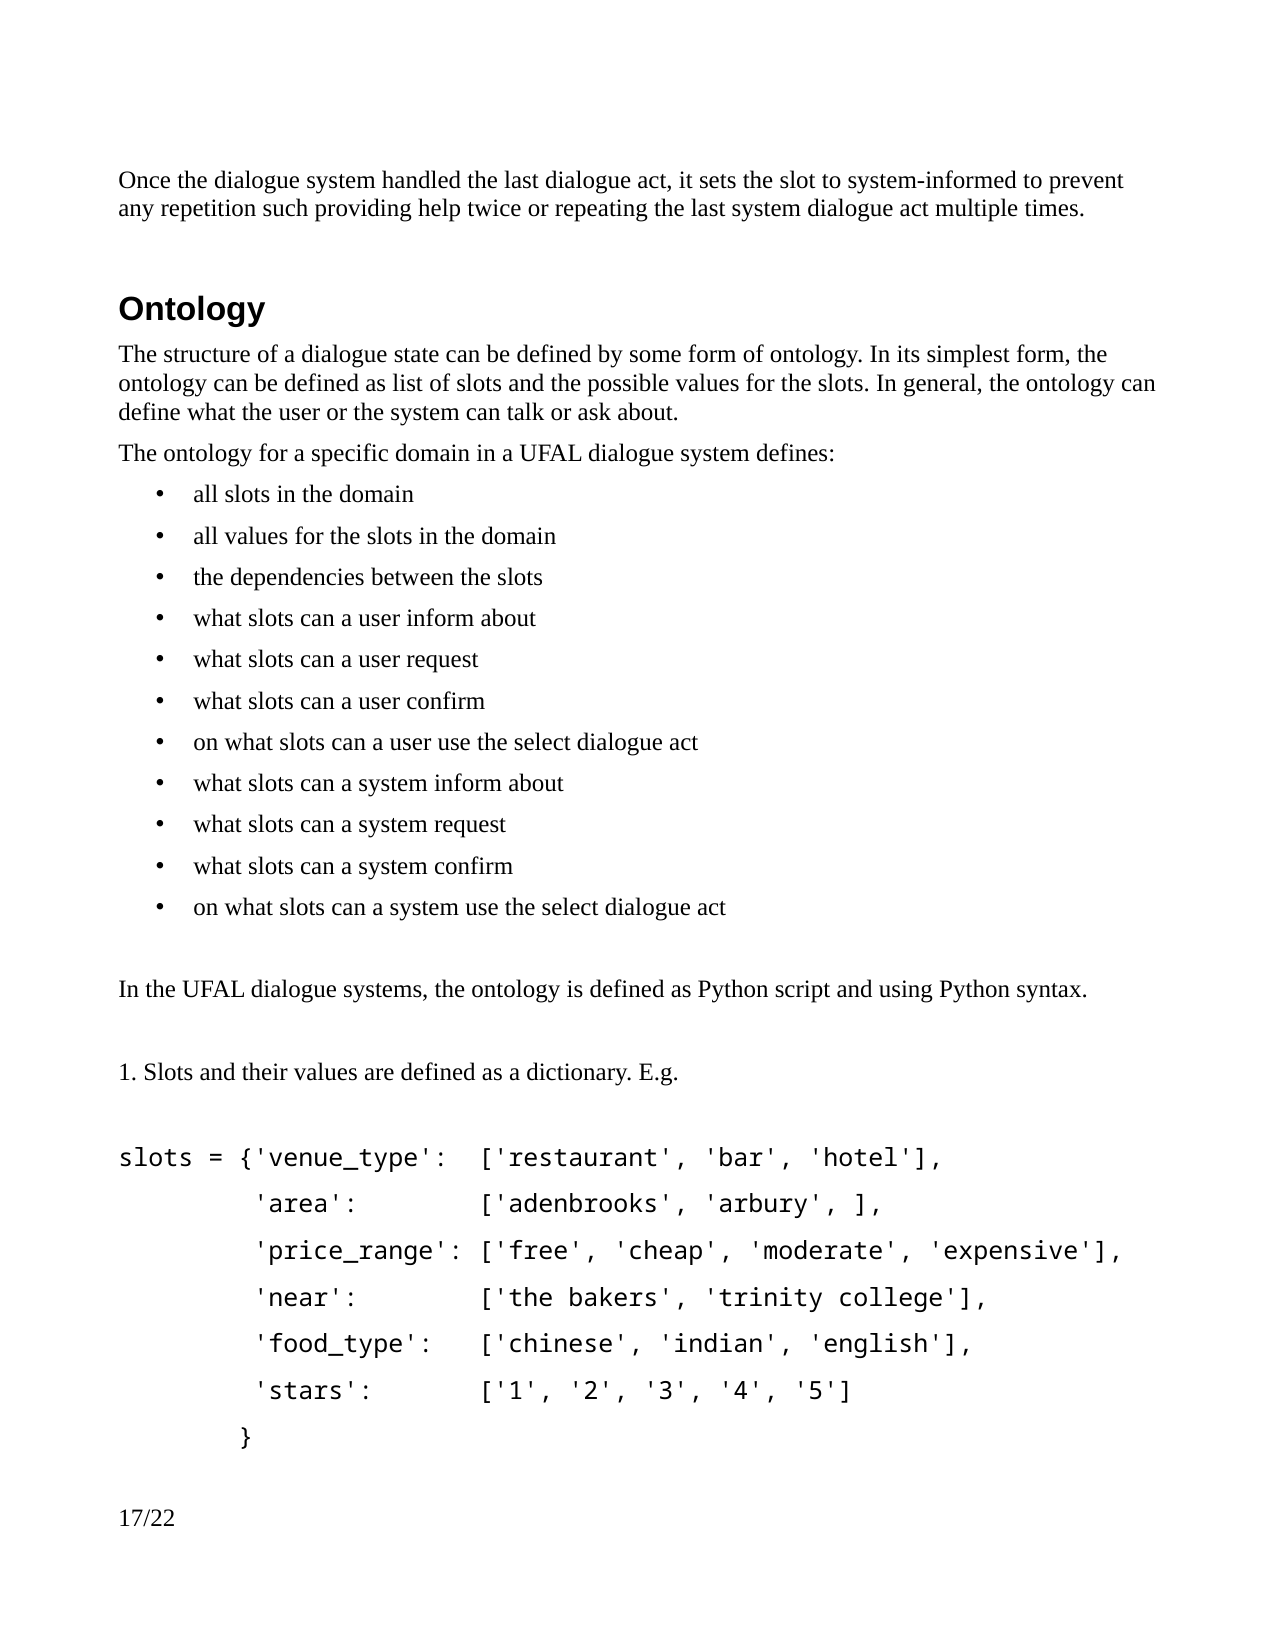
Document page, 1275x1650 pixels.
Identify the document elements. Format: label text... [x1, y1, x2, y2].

subtitle Ontology [118, 288, 1157, 327]
list all slots in the domain [156, 479, 1157, 508]
text slots = {'venue_type': ['restaurant', 'bar', 'hotel'], [118, 1139, 1157, 1174]
text } [118, 1419, 1157, 1453]
text 'price_range': ['free', 'cheap', 'moderate', 'expensive'], [118, 1233, 1157, 1267]
text 1. Slots and their values are defined as a dictionary. E.g. [118, 1057, 1157, 1086]
list on what slots can a system use the select dialogue act [156, 892, 1157, 921]
list what slots can a user request [156, 644, 1157, 673]
text The structure of a dialogue state can be defined by some form of ontology. In its simplest form, the ontology can be defined as list of slots and the possible values for the slots. In general, the ontology can define what the user or the system can talk or ask about. [118, 339, 1157, 426]
list what slots can a system request [156, 809, 1157, 838]
text 'near': ['the bakers', 'trinity college'], [118, 1279, 1157, 1313]
list what slots can a system confirm [156, 851, 1157, 879]
list what slots can a user confirm [156, 686, 1157, 714]
text In the UFAL dialogue systems, the ontology is defined as Python script and using Python syntax. [118, 974, 1157, 1003]
text The ontology for a specific domain in a UFAL dialogue system defines: [118, 438, 1157, 467]
list what slots can a user inform about [156, 603, 1157, 632]
list all values for the slots in the domain [156, 521, 1157, 549]
list what slots can a system inform about [156, 768, 1157, 797]
list on what slots can a user use the select dialogue act [156, 727, 1157, 756]
text 'food_type': ['chinese', 'indian', 'english'], [118, 1326, 1157, 1360]
text Once the dialogue system handled the last dialogue act, it sets the slot to system-informed to prevent any repetition such providing help twice or repeating the last system dialogue act multiple times. [118, 165, 1157, 222]
text 'area': ['adenbrooks', 'arbury', ], [118, 1186, 1157, 1220]
text 'stars': ['1', '2', '3', '4', '5'] [118, 1372, 1157, 1406]
list the dependencies between the slots [156, 562, 1157, 591]
